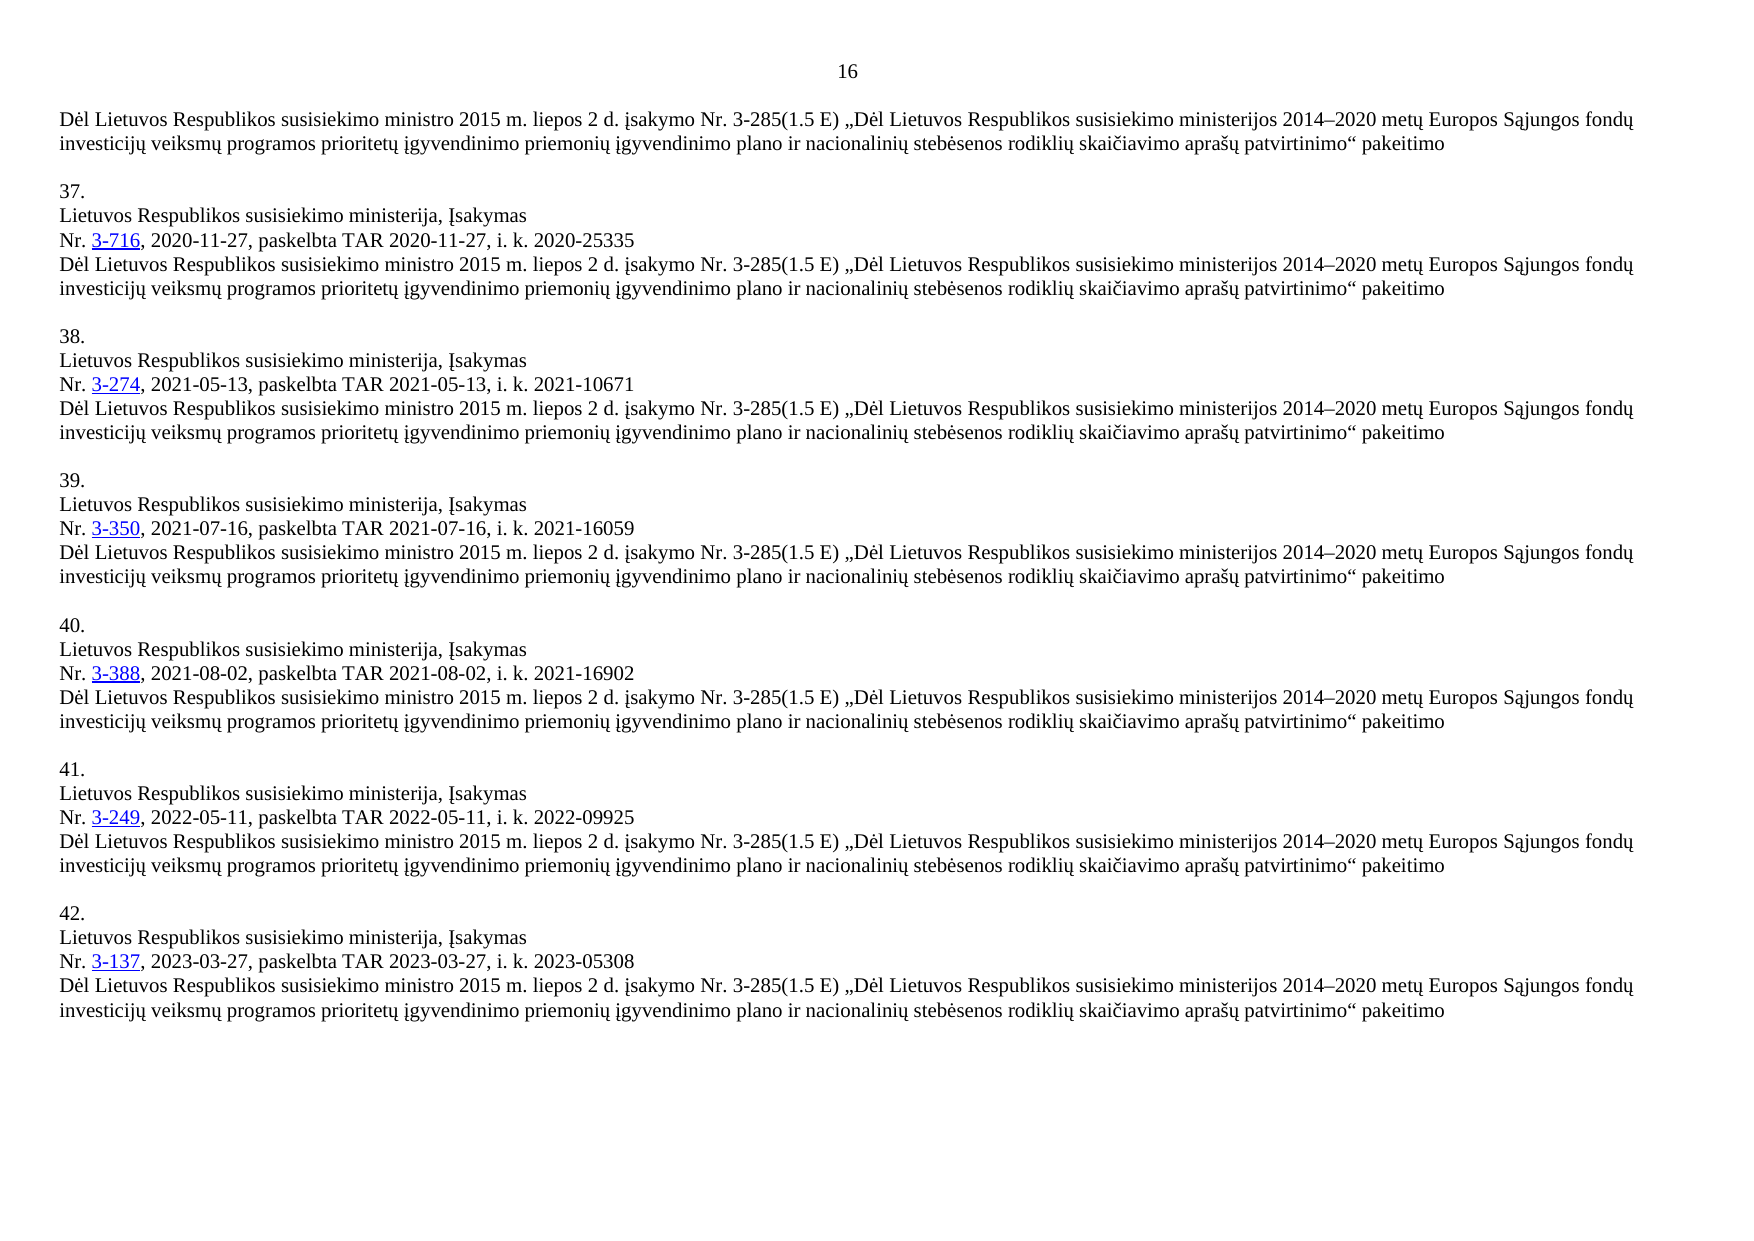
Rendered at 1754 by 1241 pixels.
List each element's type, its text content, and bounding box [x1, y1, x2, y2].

text Lietuvos Respublikos susisiekimo ministerija, Įsakymas [59, 781, 1636, 805]
text 37. [59, 179, 1636, 203]
text Nr. 3-249, 2022-05-11, paskelbta TAR 2022-05-11, i. k. 2022-09925 [59, 805, 1636, 829]
text Nr. 3-274, 2021-05-13, paskelbta TAR 2021-05-13, i. k. 2021-10671 [59, 372, 1636, 396]
text Nr. 3-137, 2023-03-27, paskelbta TAR 2023-03-27, i. k. 2023-05308 [59, 949, 1636, 973]
text Lietuvos Respublikos susisiekimo ministerija, Įsakymas [59, 203, 1636, 227]
text Dėl Lietuvos Respublikos susisiekimo ministro 2015 m. liepos 2 d. įsakymo Nr. 3-285(1.5 E) „Dėl Lietuvos Respublikos susisiekimo ministerijos 2014–2020 metų Europos Sąjungos fondų investicijų veiksmų programos prioritetų įgyvendinimo priemonių įgyvendinimo plano ir nacionalinių stebėsenos rodiklių skaičiavimo aprašų patvirtinimo“ pakeitimo [59, 685, 1636, 733]
text Dėl Lietuvos Respublikos susisiekimo ministro 2015 m. liepos 2 d. įsakymo Nr. 3-285(1.5 E) „Dėl Lietuvos Respublikos susisiekimo ministerijos 2014–2020 metų Europos Sąjungos fondų investicijų veiksmų programos prioritetų įgyvendinimo priemonių įgyvendinimo plano ir nacionalinių stebėsenos rodiklių skaičiavimo aprašų patvirtinimo“ pakeitimo [59, 829, 1636, 877]
text 40. [59, 612, 1636, 637]
text 39. [59, 468, 1636, 492]
text Nr. 3-716, 2020-11-27, paskelbta TAR 2020-11-27, i. k. 2020-25335 [59, 227, 1636, 252]
text Dėl Lietuvos Respublikos susisiekimo ministro 2015 m. liepos 2 d. įsakymo Nr. 3-285(1.5 E) „Dėl Lietuvos Respublikos susisiekimo ministerijos 2014–2020 metų Europos Sąjungos fondų investicijų veiksmų programos prioritetų įgyvendinimo priemonių įgyvendinimo plano ir nacionalinių stebėsenos rodiklių skaičiavimo aprašų patvirtinimo“ pakeitimo [59, 396, 1636, 444]
text Lietuvos Respublikos susisiekimo ministerija, Įsakymas [59, 348, 1636, 372]
text Lietuvos Respublikos susisiekimo ministerija, Įsakymas [59, 637, 1636, 661]
text 38. [59, 324, 1636, 348]
text Lietuvos Respublikos susisiekimo ministerija, Įsakymas [59, 492, 1636, 516]
text Dėl Lietuvos Respublikos susisiekimo ministro 2015 m. liepos 2 d. įsakymo Nr. 3-285(1.5 E) „Dėl Lietuvos Respublikos susisiekimo ministerijos 2014–2020 metų Europos Sąjungos fondų investicijų veiksmų programos prioritetų įgyvendinimo priemonių įgyvendinimo plano ir nacionalinių stebėsenos rodiklių skaičiavimo aprašų patvirtinimo“ pakeitimo [59, 107, 1636, 155]
text 42. [59, 901, 1636, 925]
text Dėl Lietuvos Respublikos susisiekimo ministro 2015 m. liepos 2 d. įsakymo Nr. 3-285(1.5 E) „Dėl Lietuvos Respublikos susisiekimo ministerijos 2014–2020 metų Europos Sąjungos fondų investicijų veiksmų programos prioritetų įgyvendinimo priemonių įgyvendinimo plano ir nacionalinių stebėsenos rodiklių skaičiavimo aprašų patvirtinimo“ pakeitimo [59, 540, 1636, 588]
text Dėl Lietuvos Respublikos susisiekimo ministro 2015 m. liepos 2 d. įsakymo Nr. 3-285(1.5 E) „Dėl Lietuvos Respublikos susisiekimo ministerijos 2014–2020 metų Europos Sąjungos fondų investicijų veiksmų programos prioritetų įgyvendinimo priemonių įgyvendinimo plano ir nacionalinių stebėsenos rodiklių skaičiavimo aprašų patvirtinimo“ pakeitimo [59, 973, 1636, 1022]
text Dėl Lietuvos Respublikos susisiekimo ministro 2015 m. liepos 2 d. įsakymo Nr. 3-285(1.5 E) „Dėl Lietuvos Respublikos susisiekimo ministerijos 2014–2020 metų Europos Sąjungos fondų investicijų veiksmų programos prioritetų įgyvendinimo priemonių įgyvendinimo plano ir nacionalinių stebėsenos rodiklių skaičiavimo aprašų patvirtinimo“ pakeitimo [59, 252, 1636, 300]
text Nr. 3-388, 2021-08-02, paskelbta TAR 2021-08-02, i. k. 2021-16902 [59, 661, 1636, 685]
text 41. [59, 757, 1636, 781]
text Lietuvos Respublikos susisiekimo ministerija, Įsakymas [59, 925, 1636, 949]
text Nr. 3-350, 2021-07-16, paskelbta TAR 2021-07-16, i. k. 2021-16059 [59, 516, 1636, 540]
